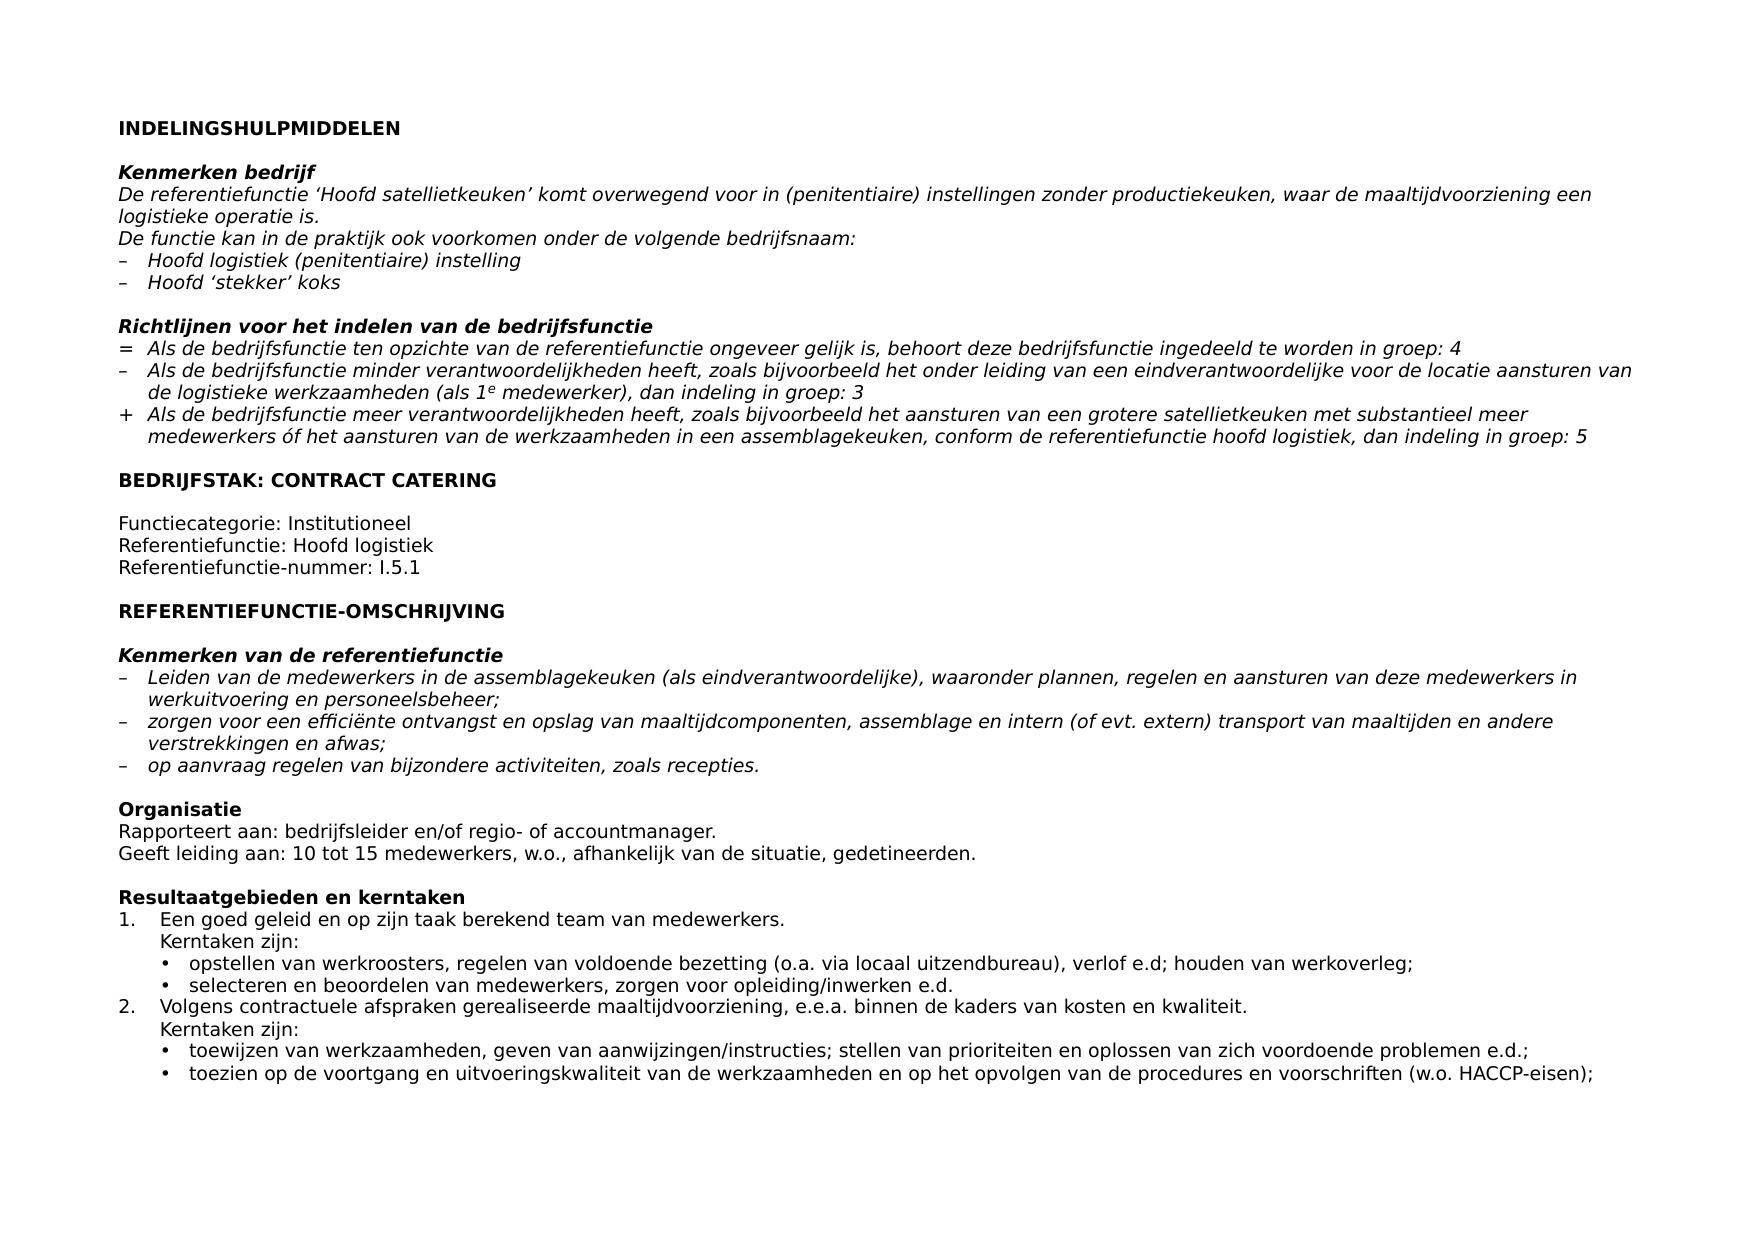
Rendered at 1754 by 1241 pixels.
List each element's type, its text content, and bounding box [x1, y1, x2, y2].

text – zorgen voor een efficiënte ontvangst en opslag van maaltijdcomponenten, assemblage en intern (of evt. extern) transport van maaltijden en andere verstrekkingen en afwas; [118, 711, 1636, 755]
text Kerntaken zijn: [159, 931, 1636, 952]
text Functiecategorie: Institutioneel [118, 513, 1636, 535]
text Rapporteert aan: bedrijfsleider en/of regio- of accountmanager. [118, 821, 1636, 843]
text Kerntaken zijn: [159, 1018, 1636, 1040]
text – op aanvraag regelen van bijzondere activiteiten, zoals recepties. [118, 755, 1636, 777]
subtitle REFERENTIEFUNCTIE-OMSCHRIJVING [118, 601, 1636, 623]
text – Als de bedrijfsfunctie minder verantwoordelijkheden heeft, zoals bijvoorbeeld het onder leiding van een eindverantwoordelijke voor de locatie aansturen van de logistieke werkzaamheden (als 1e medewerker), dan indeling in groep: 3 [118, 360, 1636, 404]
text Geeft leiding aan: 10 tot 15 medewerkers, w.o., afhankelijk van de situatie, gedetineerden. [118, 843, 1636, 865]
text – Hoofd ‘stekker’ koks [118, 272, 1636, 294]
text Organisatie [118, 799, 1636, 821]
text • opstellen van werkroosters, regelen van voldoende bezetting (o.a. via locaal uitzendbureau), verlof e.d; houden van werkoverleg; [159, 952, 1636, 974]
text 2. Volgens contractuele afspraken gerealiseerde maaltijdvoorziening, e.e.a. binnen de kaders van kosten en kwaliteit. [118, 996, 1636, 1018]
text – Leiden van de medewerkers in de assemblagekeuken (als eindverantwoordelijke), waaronder plannen, regelen en aansturen van deze medewerkers in werkuitvoering en personeelsbeheer; [118, 667, 1636, 711]
text = Als de bedrijfsfunctie ten opzichte van de referentiefunctie ongeveer gelijk is, behoort deze bedrijfsfunctie ingedeeld te worden in groep: 4 [118, 338, 1636, 360]
text • selecteren en beoordelen van medewerkers, zorgen voor opleiding/inwerken e.d. [159, 974, 1636, 996]
subtitle BEDRIJFSTAK: CONTRACT CATERING [118, 469, 1636, 491]
text Richtlijnen voor het indelen van de bedrijfsfunctie [118, 316, 1636, 338]
text • toewijzen van werkzaamheden, geven van aanwijzingen/instructies; stellen van prioriteiten en oplossen van zich voordoende problemen e.d.; [159, 1040, 1636, 1062]
subtitle INDELINGSHULPMIDDELEN [118, 118, 1636, 140]
text 1. Een goed geleid en op zijn taak berekend team van medewerkers. [118, 908, 1636, 931]
text + Als de bedrijfsfunctie meer verantwoordelijkheden heeft, zoals bijvoorbeeld het aansturen van een grotere satellietkeuken met substantieel meer medewerkers óf het aansturen van de werkzaamheden in een assemblagekeuken, conform de referentiefunctie hoofd logistiek, dan indeling in groep: 5 [118, 404, 1636, 448]
text De functie kan in de praktijk ook voorkomen onder de volgende bedrijfsnaam: [118, 228, 1636, 250]
text Kenmerken bedrijf [118, 162, 1636, 184]
text • toezien op de voortgang en uitvoeringskwaliteit van de werkzaamheden en op het opvolgen van de procedures en voorschriften (w.o. HACCP-eisen); [159, 1062, 1636, 1084]
text Referentiefunctie: Hoofd logistiek [118, 535, 1636, 557]
text – Hoofd logistiek (penitentiaire) instelling [118, 250, 1636, 272]
text Referentiefunctie-nummer: I.5.1 [118, 557, 1636, 579]
text Kenmerken van de referentiefunctie [118, 645, 1636, 667]
text De referentiefunctie ‘Hoofd satellietkeuken’ komt overwegend voor in (penitentiaire) instellingen zonder productiekeuken, waar de maaltijdvoorziening een logistieke operatie is. [118, 184, 1636, 228]
text Resultaatgebieden en kerntaken [118, 887, 1636, 908]
